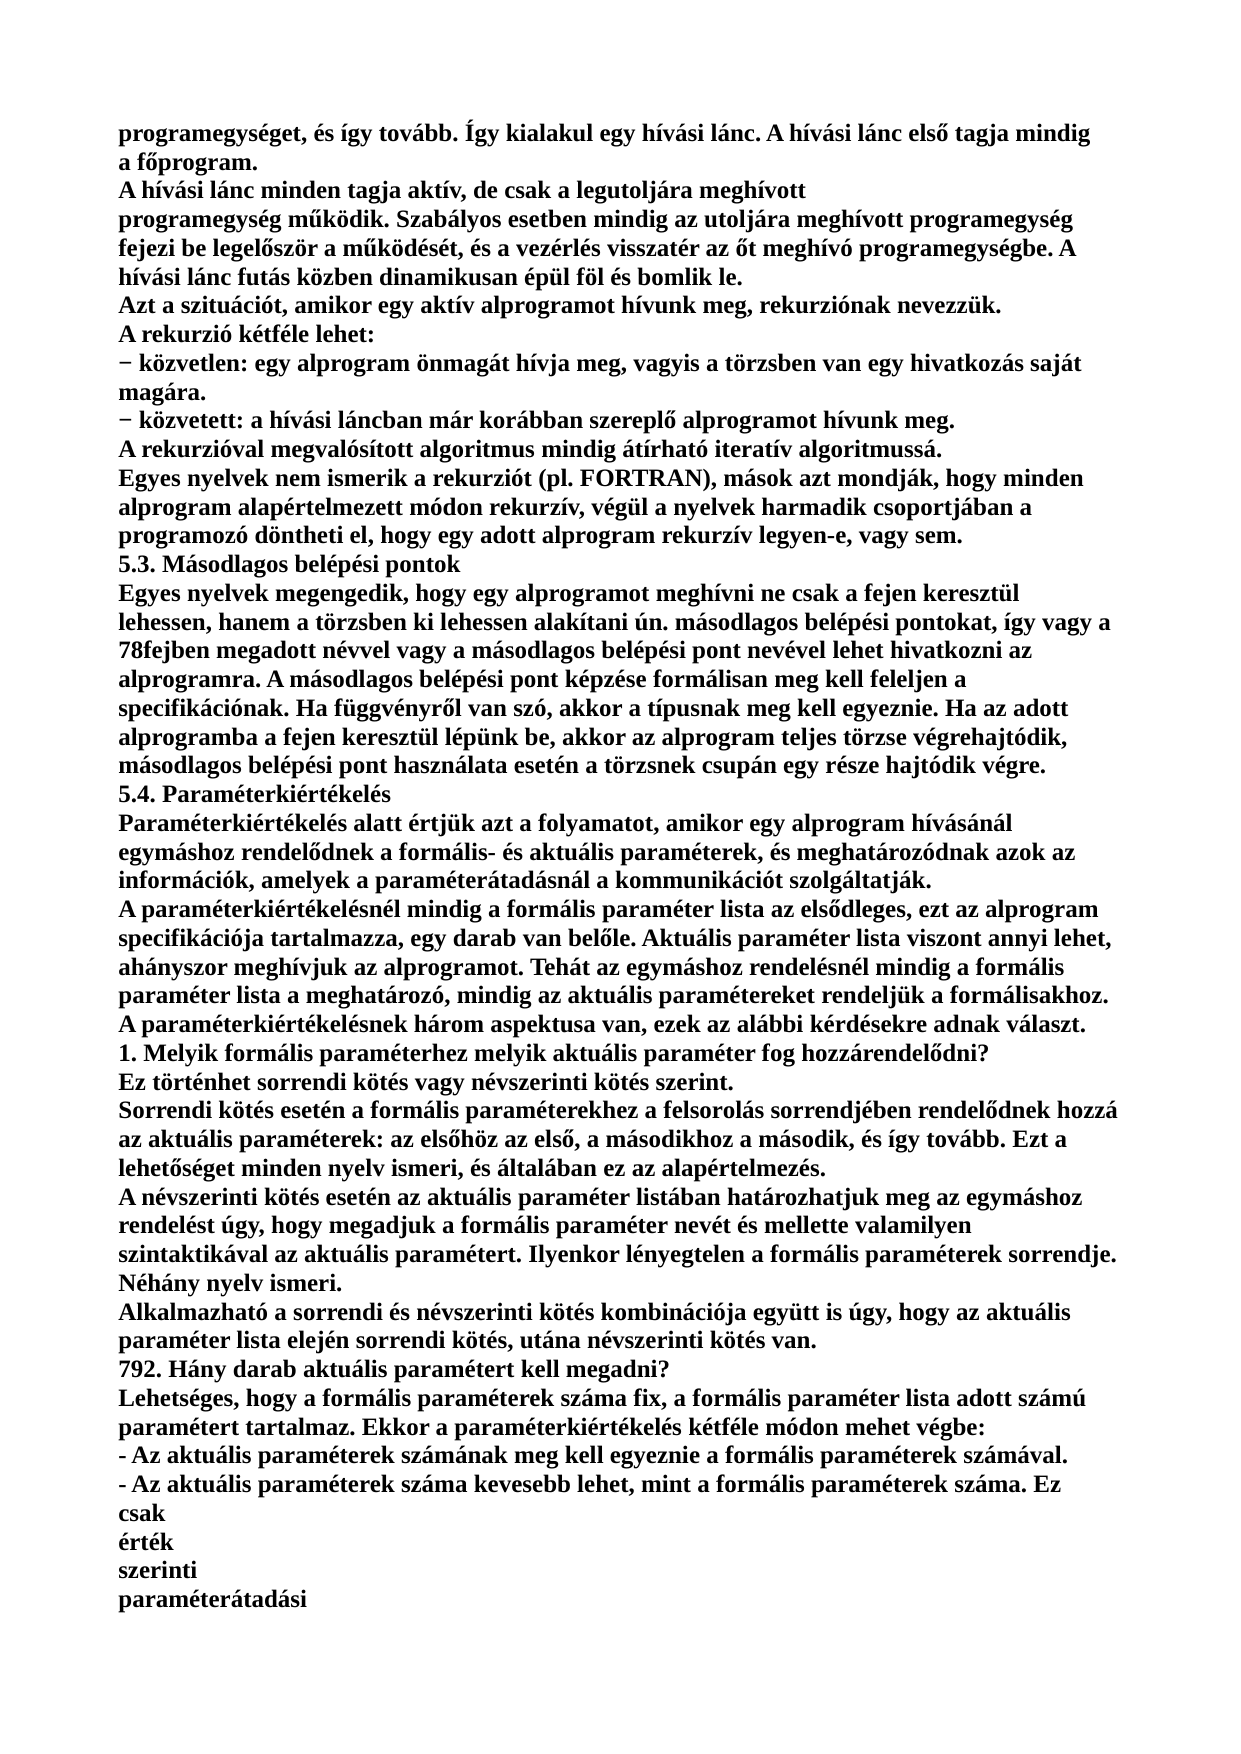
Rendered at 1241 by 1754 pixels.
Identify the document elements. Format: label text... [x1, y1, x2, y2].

text lehessen, hanem a törzsben ki lehessen alakítani ún. másodlagos belépési pontokat, így vagy a [118, 607, 1122, 636]
text A paraméterkiértékelésnél mindig a formális paraméter lista az elsődleges, ezt az alprogram [118, 894, 1122, 923]
text A névszerinti kötés esetén az aktuális paraméter listában határozhatjuk meg az egymáshoz [118, 1182, 1122, 1211]
text paraméter lista a meghatározó, mindig az aktuális paramétereket rendeljük a formálisakhoz. [118, 981, 1122, 1009]
text 792. Hány darab aktuális paramétert kell megadni? [118, 1354, 1122, 1383]
text A paraméterkiértékelésnek három aspektusa van, ezek az alábbi kérdésekre adnak választ. [118, 1009, 1122, 1038]
text érték [118, 1527, 1122, 1556]
text Egyes nyelvek nem ismerik a rekurziót (pl. FORTRAN), mások azt mondják, hogy minden [118, 463, 1122, 492]
text Egyes nyelvek megengedik, hogy egy alprogramot meghívni ne csak a fejen keresztül [118, 578, 1122, 607]
text alprogramba a fejen keresztül lépünk be, akkor az alprogram teljes törzse végrehajtódik, [118, 722, 1122, 751]
text − közvetett: a hívási láncban már korábban szereplő alprogramot hívunk meg. [118, 406, 1122, 434]
text programegység működik. Szabályos esetben mindig az utoljára meghívott programegység [118, 204, 1122, 233]
text szintaktikával az aktuális paramétert. Ilyenkor lényegtelen a formális paraméterek sorrendje. [118, 1239, 1122, 1268]
text A rekurzióval megvalósított algoritmus mindig átírható iteratív algoritmussá. [118, 434, 1122, 463]
text Sorrendi kötés esetén a formális paraméterekhez a felsorolás sorrendjében rendelődnek hozzá [118, 1096, 1122, 1124]
text A hívási lánc minden tagja aktív, de csak a legutoljára meghívott [118, 176, 1122, 204]
text - Az aktuális paraméterek számának meg kell egyeznie a formális paraméterek számával. [118, 1441, 1122, 1469]
text − közvetlen: egy alprogram önmagát hívja meg, vagyis a törzsben van egy hivatkozás saját [118, 348, 1122, 377]
text rendelést úgy, hogy megadjuk a formális paraméter nevét és mellette valamilyen [118, 1211, 1122, 1239]
text alprogramra. A másodlagos belépési pont képzése formálisan meg kell feleljen a [118, 664, 1122, 693]
text programegységet, és így tovább. Így kialakul egy hívási lánc. A hívási lánc első tagja mindig [118, 118, 1122, 147]
text Paraméterkiértékelés alatt értjük azt a folyamatot, amikor egy alprogram hívásánál [118, 808, 1122, 837]
text Azt a szituációt, amikor egy aktív alprogramot hívunk meg, rekurziónak nevezzük. [118, 291, 1122, 319]
text másodlagos belépési pont használata esetén a törzsnek csupán egy része hajtódik végre. [118, 751, 1122, 779]
text 5.3. Másodlagos belépési pontok [118, 549, 1122, 578]
text az aktuális paraméterek: az elsőhöz az első, a másodikhoz a második, és így tovább. Ezt a [118, 1124, 1122, 1153]
text programozó döntheti el, hogy egy adott alprogram rekurzív legyen-e, vagy sem. [118, 521, 1122, 549]
text specifikációja tartalmazza, egy darab van belőle. Aktuális paraméter lista viszont annyi lehet, [118, 923, 1122, 952]
text 78fejben megadott névvel vagy a másodlagos belépési pont nevével lehet hivatkozni az [118, 636, 1122, 664]
text egymáshoz rendelődnek a formális- és aktuális paraméterek, és meghatározódnak azok az [118, 837, 1122, 866]
text Lehetséges, hogy a formális paraméterek száma fix, a formális paraméter lista adott számú [118, 1383, 1122, 1412]
text ahányszor meghívjuk az alprogramot. Tehát az egymáshoz rendelésnél mindig a formális [118, 952, 1122, 981]
text fejezi be legelőször a működését, és a vezérlés visszatér az őt meghívó programegységbe. A [118, 233, 1122, 262]
text specifikációnak. Ha függvényről van szó, akkor a típusnak meg kell egyeznie. Ha az adott [118, 693, 1122, 722]
text A rekurzió kétféle lehet: [118, 319, 1122, 348]
text csak [118, 1498, 1122, 1527]
text alprogram alapértelmezett módon rekurzív, végül a nyelvek harmadik csoportjában a [118, 492, 1122, 521]
text lehetőséget minden nyelv ismeri, és általában ez az alapértelmezés. [118, 1153, 1122, 1182]
text Ez történhet sorrendi kötés vagy névszerinti kötés szerint. [118, 1067, 1122, 1096]
text - Az aktuális paraméterek száma kevesebb lehet, mint a formális paraméterek száma. Ez [118, 1469, 1122, 1498]
text Alkalmazható a sorrendi és névszerinti kötés kombinációja együtt is úgy, hogy az aktuális [118, 1297, 1122, 1326]
text hívási lánc futás közben dinamikusan épül föl és bomlik le. [118, 262, 1122, 291]
text magára. [118, 377, 1122, 406]
text 1. Melyik formális paraméterhez melyik aktuális paraméter fog hozzárendelődni? [118, 1038, 1122, 1067]
text paraméterátadási [118, 1584, 1122, 1613]
text információk, amelyek a paraméterátadásnál a kommunikációt szolgáltatják. [118, 866, 1122, 894]
text szerinti [118, 1556, 1122, 1584]
text a főprogram. [118, 147, 1122, 176]
text 5.4. Paraméterkiértékelés [118, 779, 1122, 808]
text Néhány nyelv ismeri. [118, 1268, 1122, 1297]
text paramétert tartalmaz. Ekkor a paraméterkiértékelés kétféle módon mehet végbe: [118, 1412, 1122, 1441]
text paraméter lista elején sorrendi kötés, utána névszerinti kötés van. [118, 1326, 1122, 1354]
